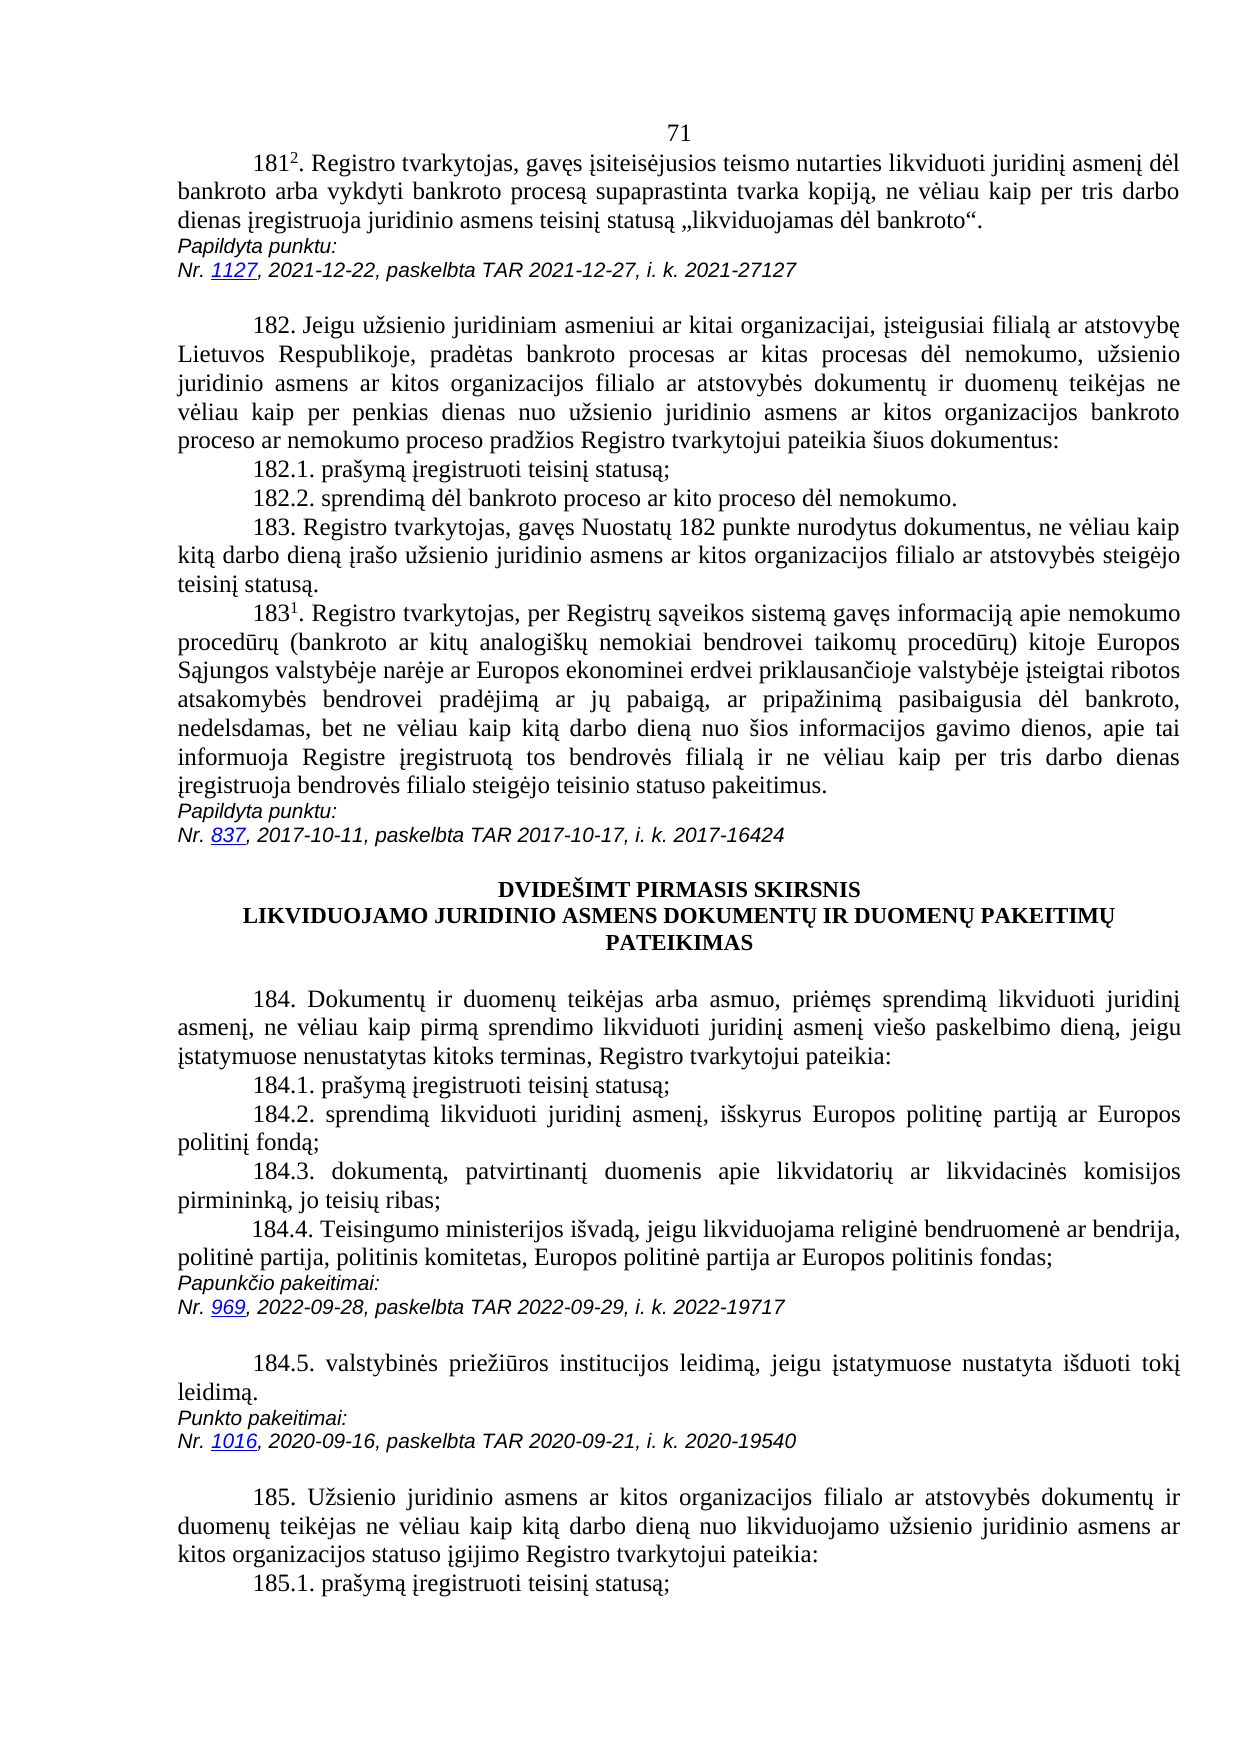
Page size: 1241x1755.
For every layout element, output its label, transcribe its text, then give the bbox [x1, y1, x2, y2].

text 184.1. prašymą įregistruoti teisinį statusą; [177, 1070, 1181, 1099]
text 182.2. sprendimą dėl bankroto proceso ar kito proceso dėl nemokumo. [177, 483, 1181, 512]
text 1831. Registro tvarkytojas, per Registrų sąveikos sistemą gavęs informaciją apie nemokumo procedūrų (bankroto ar kitų analogiškų nemokiai bendrovei taikomų procedūrų) kitoje Europos Sąjungos valstybėje narėje ar Europos ekonominei erdvei priklausančioje valstybėje įsteigtai ribotos atsakomybės bendrovei pradėjimą ar jų pabaigą, ar pripažinimą pasibaigusia dėl bankroto, nedelsdamas, bet ne vėliau kaip kitą darbo dieną nuo šios informacijos gavimo dienos, apie tai informuoja Registre įregistruotą tos bendrovės filialą ir ne vėliau kaip per tris darbo dienas įregistruoja bendrovės filialo steigėjo teisinio statuso pakeitimus. [177, 598, 1181, 799]
text 185. Užsienio juridinio asmens ar kitos organizacijos filialo ar atstovybės dokumentų ir duomenų teikėjas ne vėliau kaip kitą darbo dieną nuo likviduojamo užsienio juridinio asmens ar kitos organizacijos statuso įgijimo Registro tvarkytojui pateikia: [177, 1482, 1181, 1568]
text DVIDEŠIMT PIRMASIS SKIRSNIS [177, 876, 1181, 902]
text 184.3. dokumentą, patvirtinantį duomenis apie likvidatorių ar likvidacinės komisijos pirmininką, jo teisių ribas; [177, 1156, 1181, 1214]
text Nr. 1016, 2020-09-16, paskelbta TAR 2020-09-21, i. k. 2020-19540 [177, 1429, 1181, 1453]
text 185.1. prašymą įregistruoti teisinį statusą; [177, 1568, 1181, 1597]
text Papildyta punktu: [177, 799, 1181, 823]
text 1812. Registro tvarkytojas, gavęs įsiteisėjusios teismo nutarties likviduoti juridinį asmenį dėl bankroto arba vykdyti bankroto procesą supaprastinta tvarka kopiją, ne vėliau kaip per tris darbo dienas įregistruoja juridinio asmens teisinį statusą „likviduojamas dėl bankroto“. [177, 148, 1181, 234]
text 184.5. valstybinės priežiūros institucijos leidimą, jeigu įstatymuose nustatyta išduoti tokį leidimą. [177, 1348, 1181, 1405]
text 184. Dokumentų ir duomenų teikėjas arba asmuo, priėmęs sprendimą likviduoti juridinį asmenį, ne vėliau kaip pirmą sprendimo likviduoti juridinį asmenį viešo paskelbimo dieną, jeigu įstatymuose nenustatytas kitoks terminas, Registro tvarkytojui pateikia: [177, 984, 1181, 1070]
text Papunkčio pakeitimai: [177, 1271, 1181, 1295]
text Nr. 969, 2022-09-28, paskelbta TAR 2022-09-29, i. k. 2022-19717 [177, 1295, 1181, 1319]
text 184.2. sprendimą likviduoti juridinį asmenį, išskyrus Europos politinę partiją ar Europos politinį fondą; [177, 1099, 1181, 1156]
text LIKVIDUOJAMO JURIDINIO ASMENS DOKUMENTŲ IR DUOMENŲ PAKEITIMŲ PATEIKIMAS [177, 902, 1181, 955]
text 182.1. prašymą įregistruoti teisinį statusą; [177, 454, 1181, 483]
text 183. Registro tvarkytojas, gavęs Nuostatų 182 punkte nurodytus dokumentus, ne vėliau kaip kitą darbo dieną įrašo užsienio juridinio asmens ar kitos organizacijos filialo ar atstovybės steigėjo teisinį statusą. [177, 512, 1181, 598]
text Papildyta punktu: [177, 234, 1181, 258]
text 184.4. Teisingumo ministerijos išvadą, jeigu likviduojama religinė bendruomenė ar bendrija, politinė partija, politinis komitetas, Europos politinė partija ar Europos politinis fondas; [177, 1214, 1181, 1271]
text Punkto pakeitimai: [177, 1405, 1181, 1429]
text Nr. 1127, 2021-12-22, paskelbta TAR 2021-12-27, i. k. 2021-27127 [177, 258, 1181, 282]
text 182. Jeigu užsienio juridiniam asmeniui ar kitai organizacijai, įsteigusiai filialą ar atstovybę Lietuvos Respublikoje, pradėtas bankroto procesas ar kitas procesas dėl nemokumo, užsienio juridinio asmens ar kitos organizacijos filialo ar atstovybės dokumentų ir duomenų teikėjas ne vėliau kaip per penkias dienas nuo užsienio juridinio asmens ar kitos organizacijos bankroto proceso ar nemokumo proceso pradžios Registro tvarkytojui pateikia šiuos dokumentus: [177, 311, 1181, 454]
text Nr. 837, 2017-10-11, paskelbta TAR 2017-10-17, i. k. 2017-16424 [177, 823, 1181, 847]
